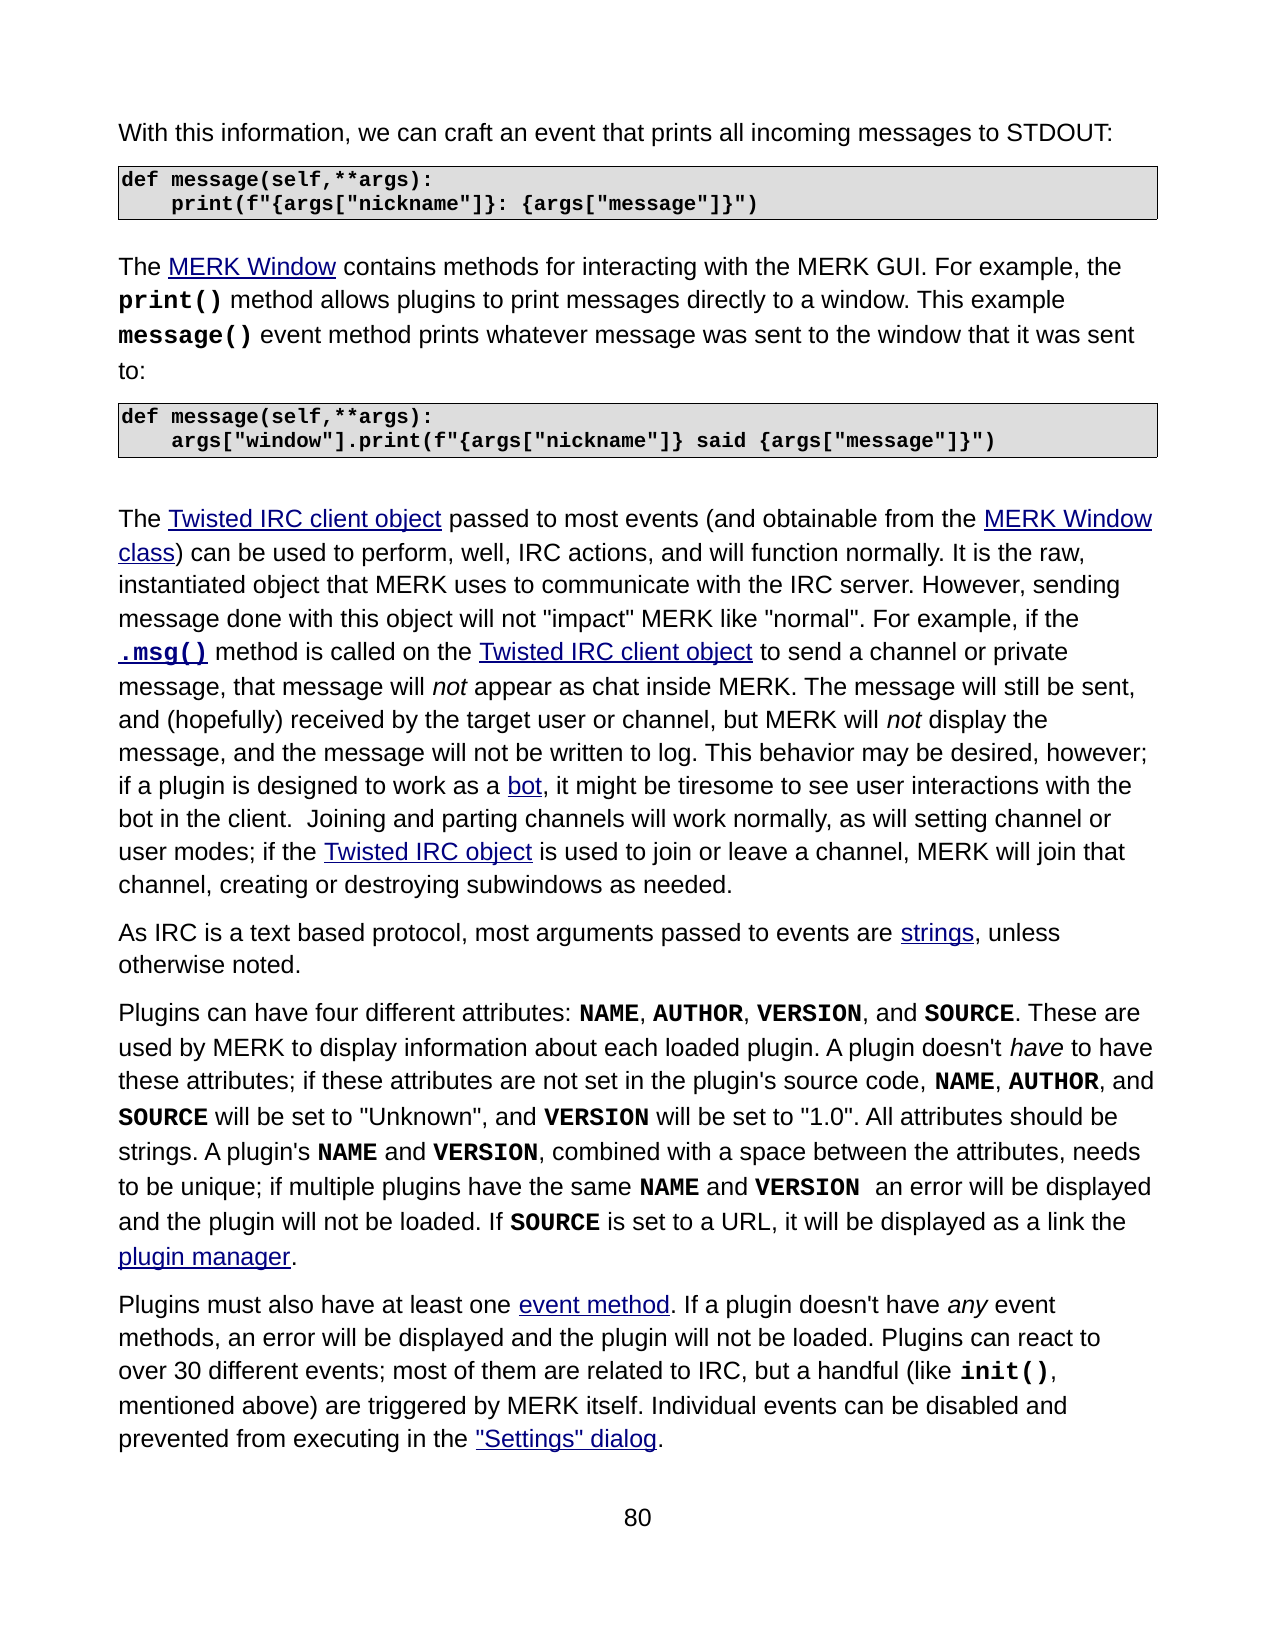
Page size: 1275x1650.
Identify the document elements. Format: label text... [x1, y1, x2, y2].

table_header def message(self,**args): args["window"].print(f"{args["nickname"]} said {args["message"]}") [119, 404, 1157, 457]
text Plugins must also have at least one event method. If a plugin doesn't have any event methods, an error will be displayed and the plugin will not be loaded. Plugins can react to over 30 different events; most of them are related to IRC, but a handful (like init(), mentioned above) are triggered by MERK itself. Individual events can be disabled and prevented from executing in the "Settings" dialog. [118, 1290, 1157, 1453]
text As IRC is a text based protocol, most arguments passed to events are strings, unless otherwise noted. [118, 917, 1157, 979]
text Plugins can have four different attributes: NAME, AUTHOR, VERSION, and SOURCE. These are used by MERK to display information about each loaded plugin. A plugin doesn't have to have these attributes; if these attributes are not set in the plugin's source code, NAME, AUTHOR, and SOURCE will be set to "Unknown", and VERSION will be set to "1.0". All attributes should be strings. A plugin's NAME and VERSION, combined with a space between the attributes, needs to be unique; if multiple plugins have the same NAME and VERSION an error will be displayed and the plugin will not be loaded. If SOURCE is set to a URL, it will be displayed as a link the plugin manager. [118, 998, 1157, 1271]
text With this information, we can craft an event that prints all incoming messages to STDOUT: [118, 118, 1157, 147]
text The MERK Window contains methods for interacting with the MERK GUI. For example, the print() method allows plugins to print messages directly to a window. This example message() event method prints whatever message was sent to the window that it was sent to: [118, 220, 1157, 384]
text The Twisted IRC client object passed to most events (and obtainable from the MERK Window class) can be used to perform, well, IRC actions, and will function normally. It is the raw, instantiated object that MERK uses to communicate with the IRC server. However, sending message done with this object will not "impact" MERK like "normal". For example, if the .msg() method is called on the Twisted IRC client object to send a channel or private message, that message will not appear as chat inside MERK. The message will still be sent, and (hopefully) received by the target user or channel, but MERK will not display the message, and the message will not be written to log. This behavior may be desired, however; if a plugin is designed to work as a bot, it might be tiresome to see user interactions with the bot in the client. Joining and parting channels will work normally, as will setting channel or user modes; if the Twisted IRC object is used to join or leave a channel, MERK will join that channel, creating or destroying subwindows as needed. [118, 504, 1157, 899]
table_header def message(self,**args): print(f"{args["nickname"]}: {args["message"]}") [119, 167, 1157, 219]
